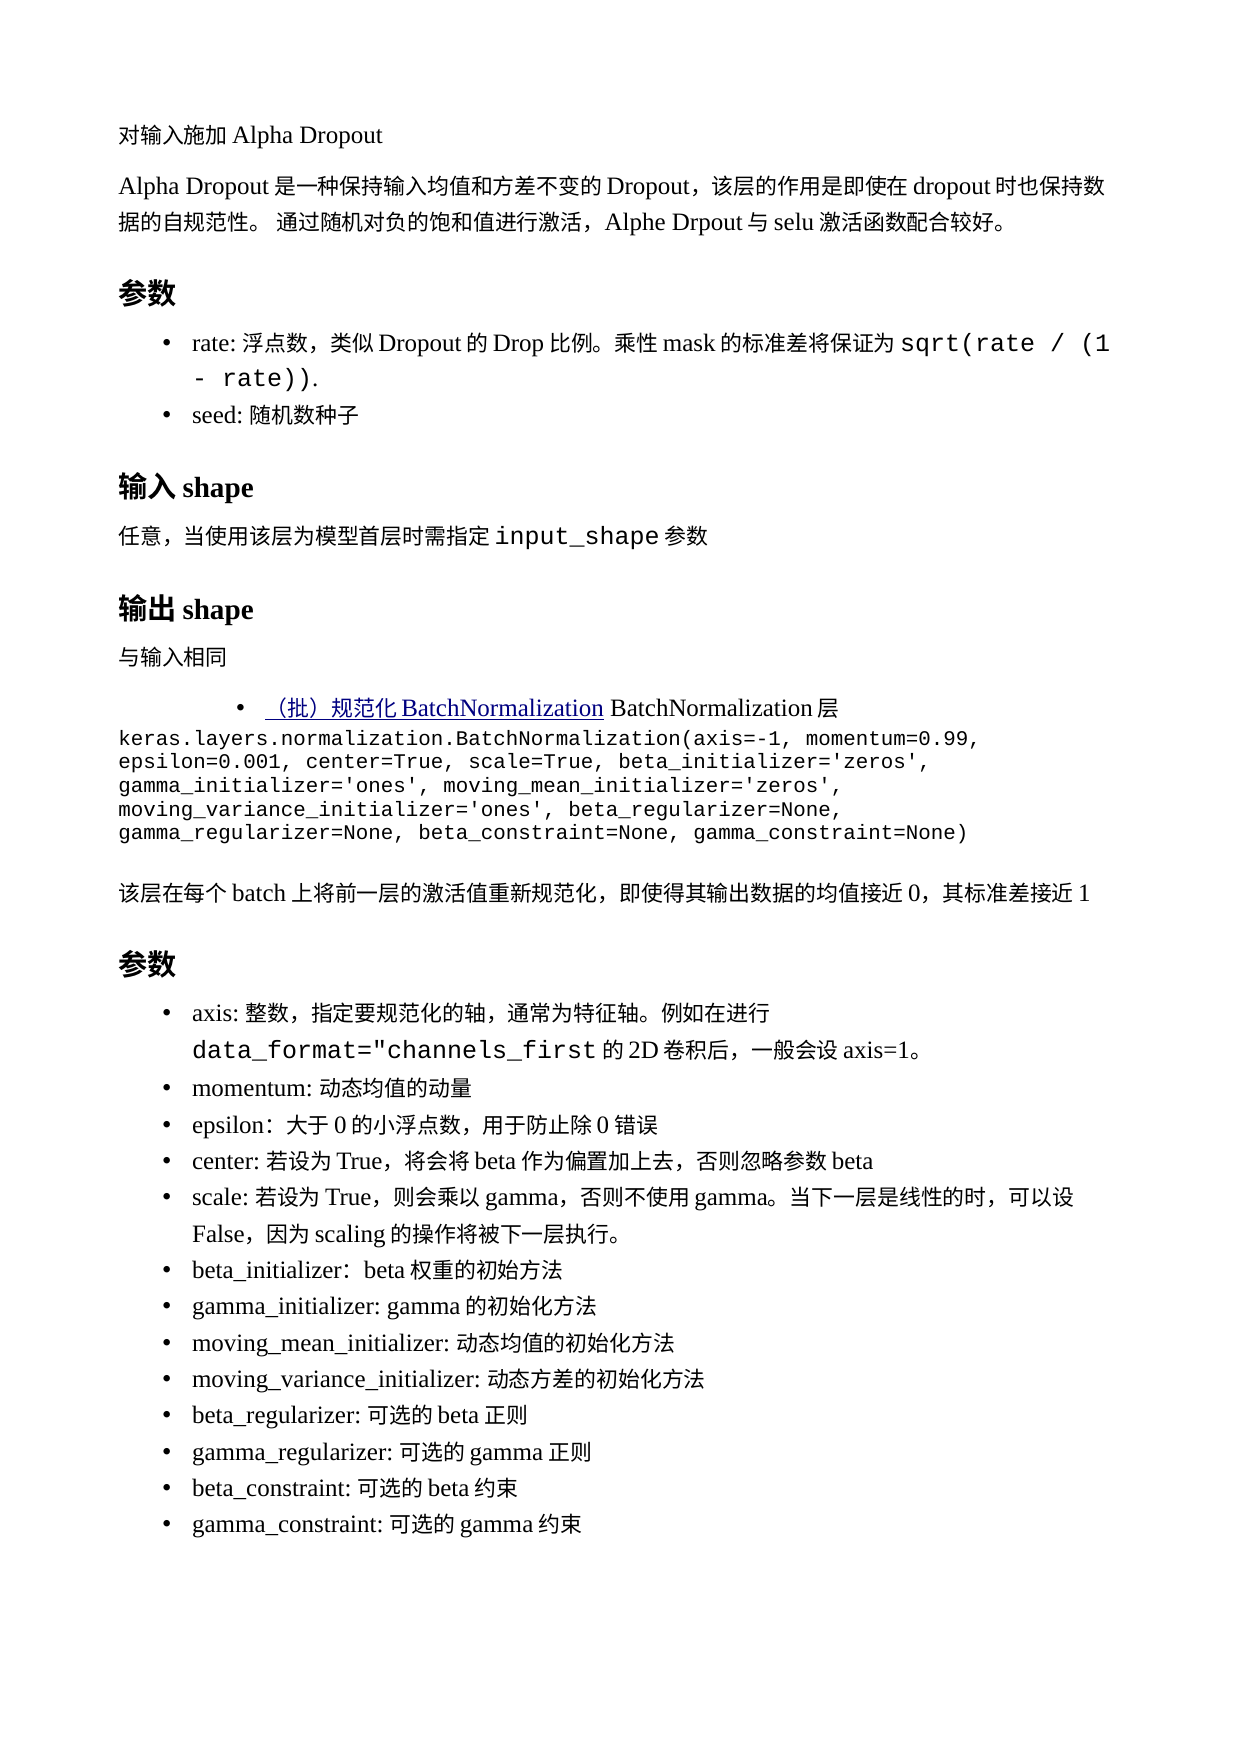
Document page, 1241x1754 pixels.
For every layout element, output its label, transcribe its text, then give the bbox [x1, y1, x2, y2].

list epsilon：大于0的小浮点数，用于防止除0错误 [162, 1108, 1122, 1139]
list （批）规范化BatchNormalization BatchNormalization层 [236, 691, 1122, 723]
list gamma_initializer: gamma的初始化方法 [162, 1289, 1122, 1321]
list gamma_regularizer: 可选的gamma正则 [162, 1435, 1122, 1466]
list moving_variance_initializer: 动态方差的初始化方法 [162, 1362, 1122, 1394]
text 对输入施加Alpha Dropout [118, 118, 1122, 150]
text 该层在每个batch上将前一层的激活值重新规范化，即使得其输出数据的均值接近0，其标准差接近1 [118, 876, 1122, 907]
subtitle 输入shape [118, 464, 1122, 506]
list moving_mean_initializer: 动态均值的初始化方法 [162, 1326, 1122, 1357]
subtitle 参数 [118, 271, 1122, 313]
list scale: 若设为True，则会乘以gamma，否则不使用gamma。当下一层是线性的时，可以设False，因为scaling的操作将被下一层执行。 [162, 1180, 1122, 1248]
list beta_constraint: 可选的beta约束 [162, 1471, 1122, 1503]
list center: 若设为True，将会将beta作为偏置加上去，否则忽略参数beta [162, 1144, 1122, 1176]
text Alpha Dropout是一种保持输入均值和方差不变的Dropout，该层的作用是即使在dropout时也保持数据的自规范性。 通过随机对负的饱和值进行激活，Alphe Drpout与selu激活函数配合较好。 [118, 169, 1122, 237]
list beta_initializer：beta权重的初始方法 [162, 1253, 1122, 1285]
list momentum: 动态均值的动量 [162, 1071, 1122, 1103]
text 与输入相同 [118, 640, 1122, 672]
text 任意，当使用该层为模型首层时需指定input_shape参数 [118, 519, 1122, 552]
list axis: 整数，指定要规范化的轴，通常为特征轴。例如在进行data_format="channels_first的2D卷积后，一般会设axis=1。 [162, 996, 1122, 1066]
subtitle 参数 [118, 941, 1122, 983]
subtitle 输出shape [118, 586, 1122, 628]
list seed: 随机数种子 [162, 398, 1122, 430]
list beta_regularizer: 可选的beta正则 [162, 1398, 1122, 1430]
text keras.layers.normalization.BatchNormalization(axis=-1, momentum=0.99, epsilon=0.001, center=True, scale=True, beta_initializer='zeros', gamma_initializer='ones', moving_mean_initializer='zeros', moving_variance_initializer='ones', beta_regularizer=None, gamma_regularizer=None, beta_constraint=None, gamma_constraint=None) [118, 728, 1122, 846]
list rate: 浮点数，类似Dropout的Drop比例。乘性mask的标准差将保证为sqrt(rate / (1 - rate)). [162, 326, 1122, 394]
list gamma_constraint: 可选的gamma约束 [162, 1507, 1122, 1539]
